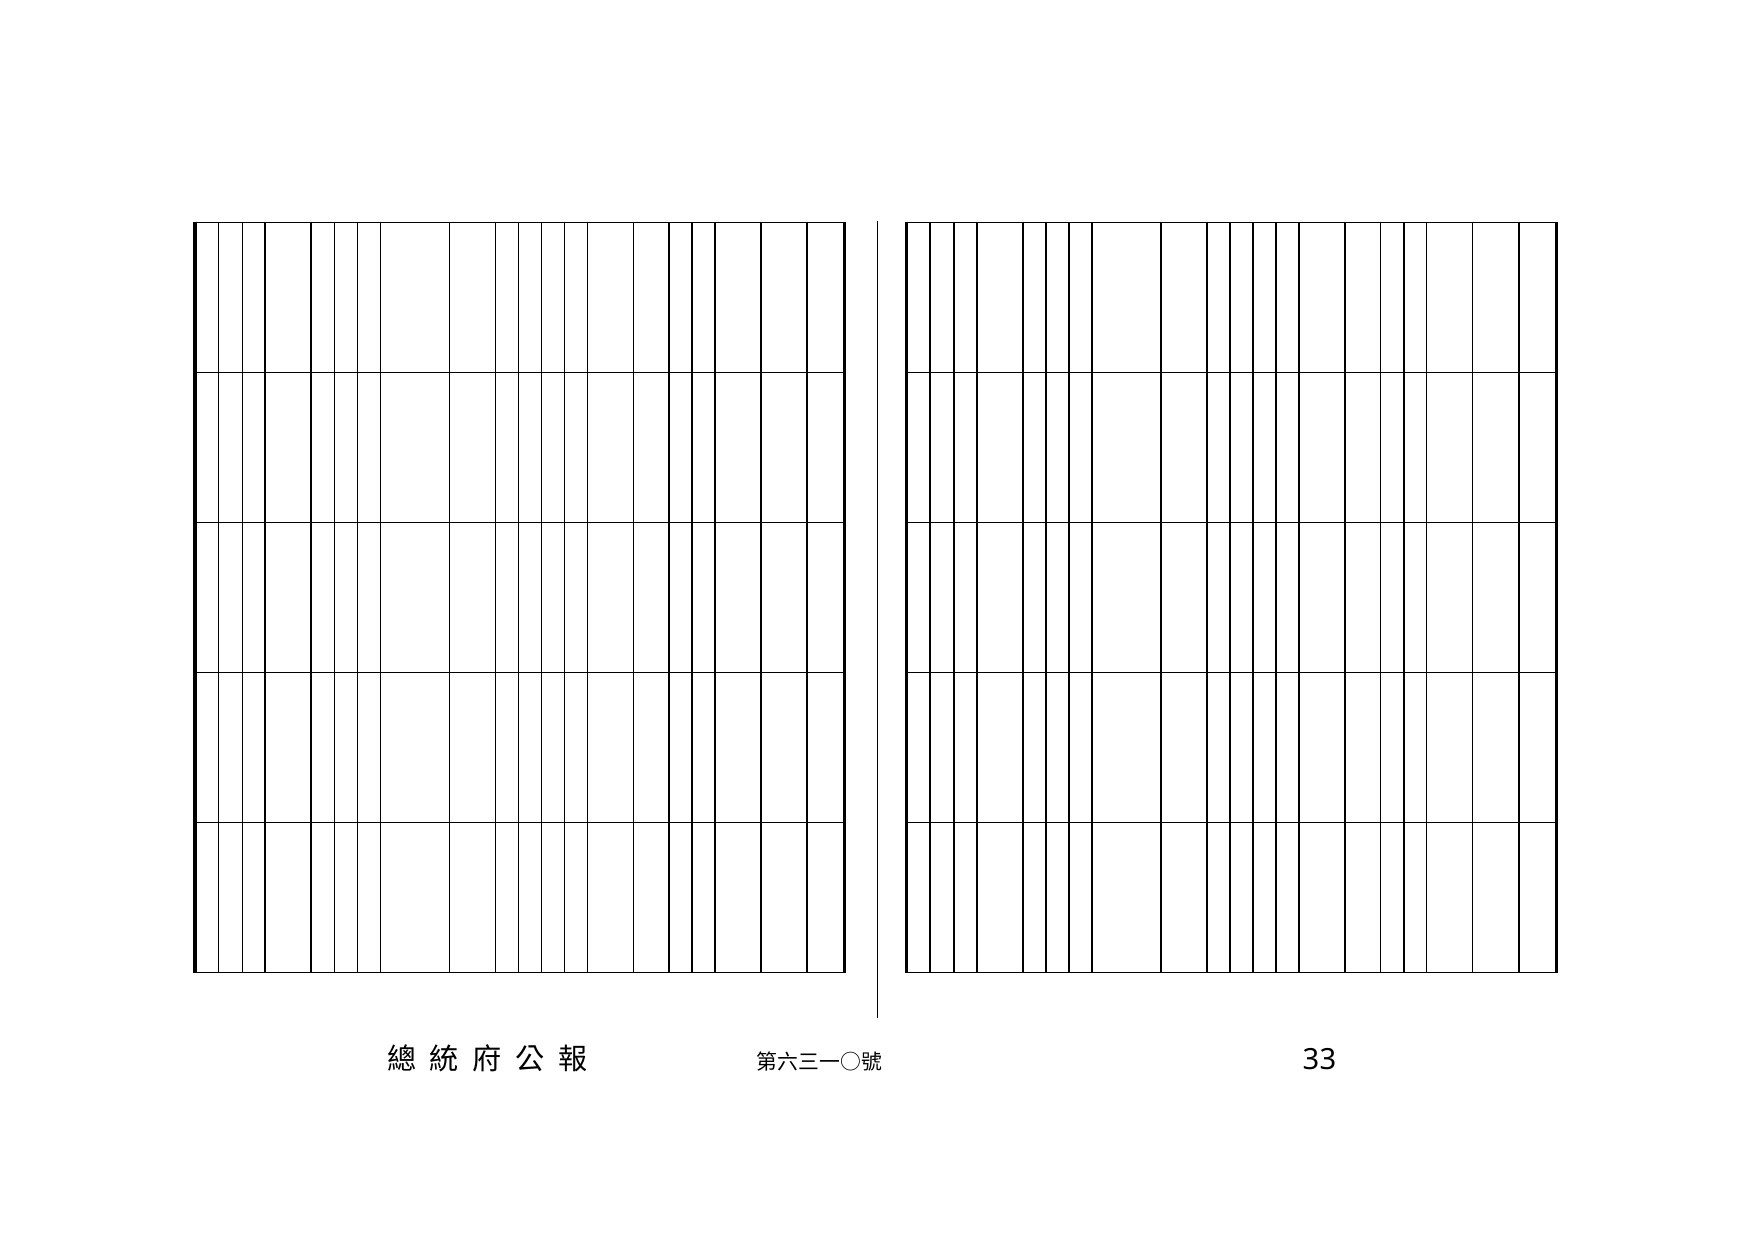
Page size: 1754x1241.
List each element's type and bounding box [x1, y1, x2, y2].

table_cell [358, 373, 380, 522]
table_cell [1208, 373, 1229, 522]
table_cell [670, 373, 691, 522]
table_cell [403, 673, 426, 822]
table_cell [1520, 373, 1555, 522]
table_cell [738, 673, 760, 822]
table_cell [1473, 373, 1496, 522]
table_cell [693, 523, 714, 672]
table_cell [1162, 373, 1184, 522]
table_cell [808, 523, 843, 672]
table_cell [611, 523, 633, 672]
table_cell [1277, 823, 1298, 972]
table_cell [1047, 673, 1068, 822]
table_cell [1184, 673, 1206, 822]
table_cell [542, 523, 564, 672]
table_cell [1208, 673, 1229, 822]
table_cell [1381, 823, 1403, 972]
table_cell [219, 673, 242, 822]
table_cell [1346, 373, 1380, 522]
table_cell [1496, 523, 1518, 672]
table_cell [716, 823, 738, 972]
table_cell [634, 823, 668, 972]
table_cell [670, 673, 691, 822]
table_cell [288, 523, 310, 672]
table_cell [1231, 673, 1252, 822]
table_cell [542, 223, 564, 372]
table_cell [1450, 373, 1472, 522]
table_cell [1070, 823, 1091, 972]
table_cell [243, 373, 264, 522]
table_cell [588, 223, 611, 372]
table_cell [738, 373, 760, 522]
table_cell [1254, 673, 1275, 822]
table_cell [784, 823, 806, 972]
table_cell [473, 223, 495, 372]
table_cell [1115, 523, 1138, 672]
table_cell [808, 223, 843, 372]
table_cell [716, 523, 738, 672]
table_cell [1093, 223, 1115, 372]
table_cell [1427, 223, 1450, 372]
table_cell [266, 373, 288, 522]
table_cell [1162, 673, 1184, 822]
table_cell [312, 523, 334, 672]
table_cell [716, 223, 738, 372]
table_cell [1277, 373, 1298, 522]
table_cell [784, 223, 806, 372]
table_cell [1520, 223, 1555, 372]
table_cell [908, 823, 929, 972]
table_cell [1450, 523, 1472, 672]
table_cell [219, 523, 242, 672]
table_cell [1000, 523, 1022, 672]
table_cell [762, 373, 784, 522]
table_cell [1277, 523, 1298, 672]
table_cell [335, 523, 357, 672]
table_cell [1473, 673, 1496, 822]
table_cell [519, 223, 541, 372]
table_cell [243, 223, 264, 372]
table_cell [808, 673, 843, 822]
table_cell [1277, 223, 1298, 372]
table_cell [335, 673, 357, 822]
table_cell [1300, 373, 1322, 522]
table_cell [1322, 673, 1344, 822]
table_cell [588, 373, 611, 522]
table_cell [1450, 223, 1472, 372]
table_cell [634, 223, 668, 372]
table_cell [335, 223, 357, 372]
table_cell [908, 673, 929, 822]
table_cell [908, 373, 929, 522]
table_cell [955, 223, 976, 372]
table_cell [358, 523, 380, 672]
table_cell [288, 673, 310, 822]
table_cell [381, 523, 403, 672]
table_cell [1070, 523, 1091, 672]
table_cell [1115, 673, 1138, 822]
table_cell [978, 823, 1000, 972]
table_cell [1138, 673, 1160, 822]
table_cell [1138, 373, 1160, 522]
table_cell [1346, 673, 1380, 822]
table_cell [1346, 223, 1380, 372]
table_cell [1093, 673, 1115, 822]
table_cell [565, 673, 587, 822]
table_cell [1322, 523, 1344, 672]
table_cell [1322, 373, 1344, 522]
table_cell [693, 673, 714, 822]
table_cell [519, 823, 541, 972]
table_cell [565, 373, 587, 522]
table_cell [1000, 373, 1022, 522]
table_cell [266, 673, 288, 822]
table_cell [450, 523, 472, 672]
table_cell [978, 373, 1000, 522]
table_cell [1000, 223, 1022, 372]
table_cell [716, 373, 738, 522]
table_cell [1427, 823, 1450, 972]
table_cell [1405, 373, 1426, 522]
table_cell [426, 373, 449, 522]
table_cell [1208, 523, 1229, 672]
table_cell [634, 373, 668, 522]
table_cell [978, 673, 1000, 822]
table_cell [542, 373, 564, 522]
table_cell [403, 823, 426, 972]
table_cell [762, 223, 784, 372]
table_cell [358, 673, 380, 822]
table_cell [808, 823, 843, 972]
table_cell [1184, 373, 1206, 522]
table_cell [784, 673, 806, 822]
table_cell [1070, 373, 1091, 522]
table_cell [219, 823, 242, 972]
table_cell [450, 373, 472, 522]
table_cell [1450, 823, 1472, 972]
table_cell [1496, 823, 1518, 972]
table_cell [358, 823, 380, 972]
table_cell [1405, 823, 1426, 972]
table_cell [1254, 223, 1275, 372]
table_cell [611, 373, 633, 522]
table_cell [1520, 523, 1555, 672]
table_cell [473, 673, 495, 822]
table_cell [1208, 223, 1229, 372]
table_cell [426, 223, 449, 372]
table_cell [670, 523, 691, 672]
table_cell [1300, 523, 1322, 672]
table_cell [1000, 673, 1022, 822]
table_cell [542, 673, 564, 822]
table_cell [1024, 673, 1045, 822]
table_cell [1322, 823, 1344, 972]
table_cell [219, 223, 242, 372]
table_cell [955, 823, 976, 972]
table_cell [243, 673, 264, 822]
table_cell [1473, 823, 1496, 972]
table_cell [955, 673, 976, 822]
table_cell [670, 823, 691, 972]
table_cell [1450, 673, 1472, 822]
table_cell [450, 223, 472, 372]
table_cell [1138, 523, 1160, 672]
table_cell [1000, 823, 1022, 972]
table_cell [955, 523, 976, 672]
table_cell [381, 223, 403, 372]
table_cell [1496, 673, 1518, 822]
table_cell [1300, 673, 1322, 822]
table_cell [1300, 823, 1322, 972]
table_cell [1381, 223, 1403, 372]
table_cell [1473, 523, 1496, 672]
table_cell [978, 223, 1000, 372]
table_cell [1138, 823, 1160, 972]
table_cell [403, 373, 426, 522]
table_cell [1254, 373, 1275, 522]
table_cell [1405, 673, 1426, 822]
table_cell [1024, 823, 1045, 972]
table_cell [738, 223, 760, 372]
table_cell [611, 223, 633, 372]
table_cell [1093, 523, 1115, 672]
table_cell [762, 523, 784, 672]
table_cell [762, 673, 784, 822]
table_cell [808, 373, 843, 522]
table_cell [1346, 523, 1380, 672]
table_cell [634, 673, 668, 822]
table_cell [542, 823, 564, 972]
table_cell [1047, 523, 1068, 672]
table_cell [588, 673, 611, 822]
table_cell [335, 823, 357, 972]
table_cell [1300, 223, 1322, 372]
table_cell [611, 673, 633, 822]
table_cell [1162, 523, 1184, 672]
table_cell [496, 223, 518, 372]
table_cell [288, 823, 310, 972]
table_cell [978, 523, 1000, 672]
table_cell [358, 223, 380, 372]
table_cell [611, 823, 633, 972]
table_cell [565, 223, 587, 372]
table_cell [1427, 373, 1450, 522]
table_cell [1024, 523, 1045, 672]
table_cell [219, 373, 242, 522]
table_cell [1496, 373, 1518, 522]
table_cell [693, 823, 714, 972]
table_cell [519, 523, 541, 672]
table_cell [908, 523, 929, 672]
table_cell [1405, 523, 1426, 672]
table_cell [1115, 823, 1138, 972]
table_cell [243, 823, 264, 972]
table_cell [403, 523, 426, 672]
table_cell [1405, 223, 1426, 372]
table_cell [762, 823, 784, 972]
table_cell [473, 373, 495, 522]
table_cell [1024, 373, 1045, 522]
table_cell [1070, 673, 1091, 822]
table_cell [1047, 373, 1068, 522]
table_cell [473, 523, 495, 672]
table_cell [450, 673, 472, 822]
table_cell [1277, 673, 1298, 822]
table_cell [1093, 823, 1115, 972]
table_cell [266, 823, 288, 972]
table_cell [1024, 223, 1045, 372]
table_cell [1231, 223, 1252, 372]
table_cell [1322, 223, 1344, 372]
table_cell [1520, 673, 1555, 822]
table_cell [931, 373, 953, 522]
table_cell [1231, 523, 1252, 672]
table_cell [288, 373, 310, 522]
table_cell [784, 373, 806, 522]
table_cell [288, 223, 310, 372]
table_cell [908, 223, 929, 372]
table_cell [1254, 823, 1275, 972]
table_cell [1208, 823, 1229, 972]
table_cell [403, 223, 426, 372]
table_cell [588, 823, 611, 972]
table_cell [738, 523, 760, 672]
table_cell [931, 223, 953, 372]
table_cell [473, 823, 495, 972]
table_cell [312, 373, 334, 522]
table_cell [1115, 373, 1138, 522]
table_cell [738, 823, 760, 972]
table_cell [1381, 673, 1403, 822]
table_cell [1184, 223, 1206, 372]
table_cell [266, 523, 288, 672]
table_cell [519, 373, 541, 522]
table_cell [266, 223, 288, 372]
table_cell [197, 223, 218, 372]
table_cell [1138, 223, 1160, 372]
table_cell [716, 673, 738, 822]
table_cell [1162, 823, 1184, 972]
table_cell [1473, 223, 1496, 372]
table_cell [955, 373, 976, 522]
table_cell [450, 823, 472, 972]
table_cell [312, 823, 334, 972]
table_cell [1184, 523, 1206, 672]
table_cell [312, 673, 334, 822]
table_cell [1184, 823, 1206, 972]
table_cell [496, 523, 518, 672]
table_cell [1231, 823, 1252, 972]
table_cell [784, 523, 806, 672]
table_cell [670, 223, 691, 372]
table_cell [1381, 373, 1403, 522]
table_cell [1381, 523, 1403, 672]
table_cell [588, 523, 611, 672]
table_cell [931, 673, 953, 822]
table_cell [1520, 823, 1555, 972]
table_cell [1093, 373, 1115, 522]
table_cell [1496, 223, 1518, 372]
table_cell [496, 373, 518, 522]
table_cell [197, 523, 218, 672]
table_cell [1346, 823, 1380, 972]
table_cell [197, 373, 218, 522]
table_cell [931, 823, 953, 972]
table_cell [381, 823, 403, 972]
table_cell [1427, 673, 1450, 822]
table_cell [1047, 223, 1068, 372]
table_cell [312, 223, 334, 372]
table_cell [197, 823, 218, 972]
table_cell [426, 823, 449, 972]
table_cell [1115, 223, 1138, 372]
table_cell [565, 823, 587, 972]
table_cell [496, 823, 518, 972]
table_cell [335, 373, 357, 522]
table_cell [693, 223, 714, 372]
table_cell [381, 673, 403, 822]
table_cell [519, 673, 541, 822]
table_cell [1231, 373, 1252, 522]
table_cell [634, 523, 668, 672]
table_cell [426, 673, 449, 822]
table_cell [1047, 823, 1068, 972]
table_cell [381, 373, 403, 522]
table_cell [496, 673, 518, 822]
table_cell [565, 523, 587, 672]
table_cell [1427, 523, 1450, 672]
table_cell [931, 523, 953, 672]
table_cell [243, 523, 264, 672]
table_cell [426, 523, 449, 672]
table_cell [1162, 223, 1184, 372]
table_cell [1070, 223, 1091, 372]
table_cell [1254, 523, 1275, 672]
table_cell [693, 373, 714, 522]
table_cell [197, 673, 218, 822]
